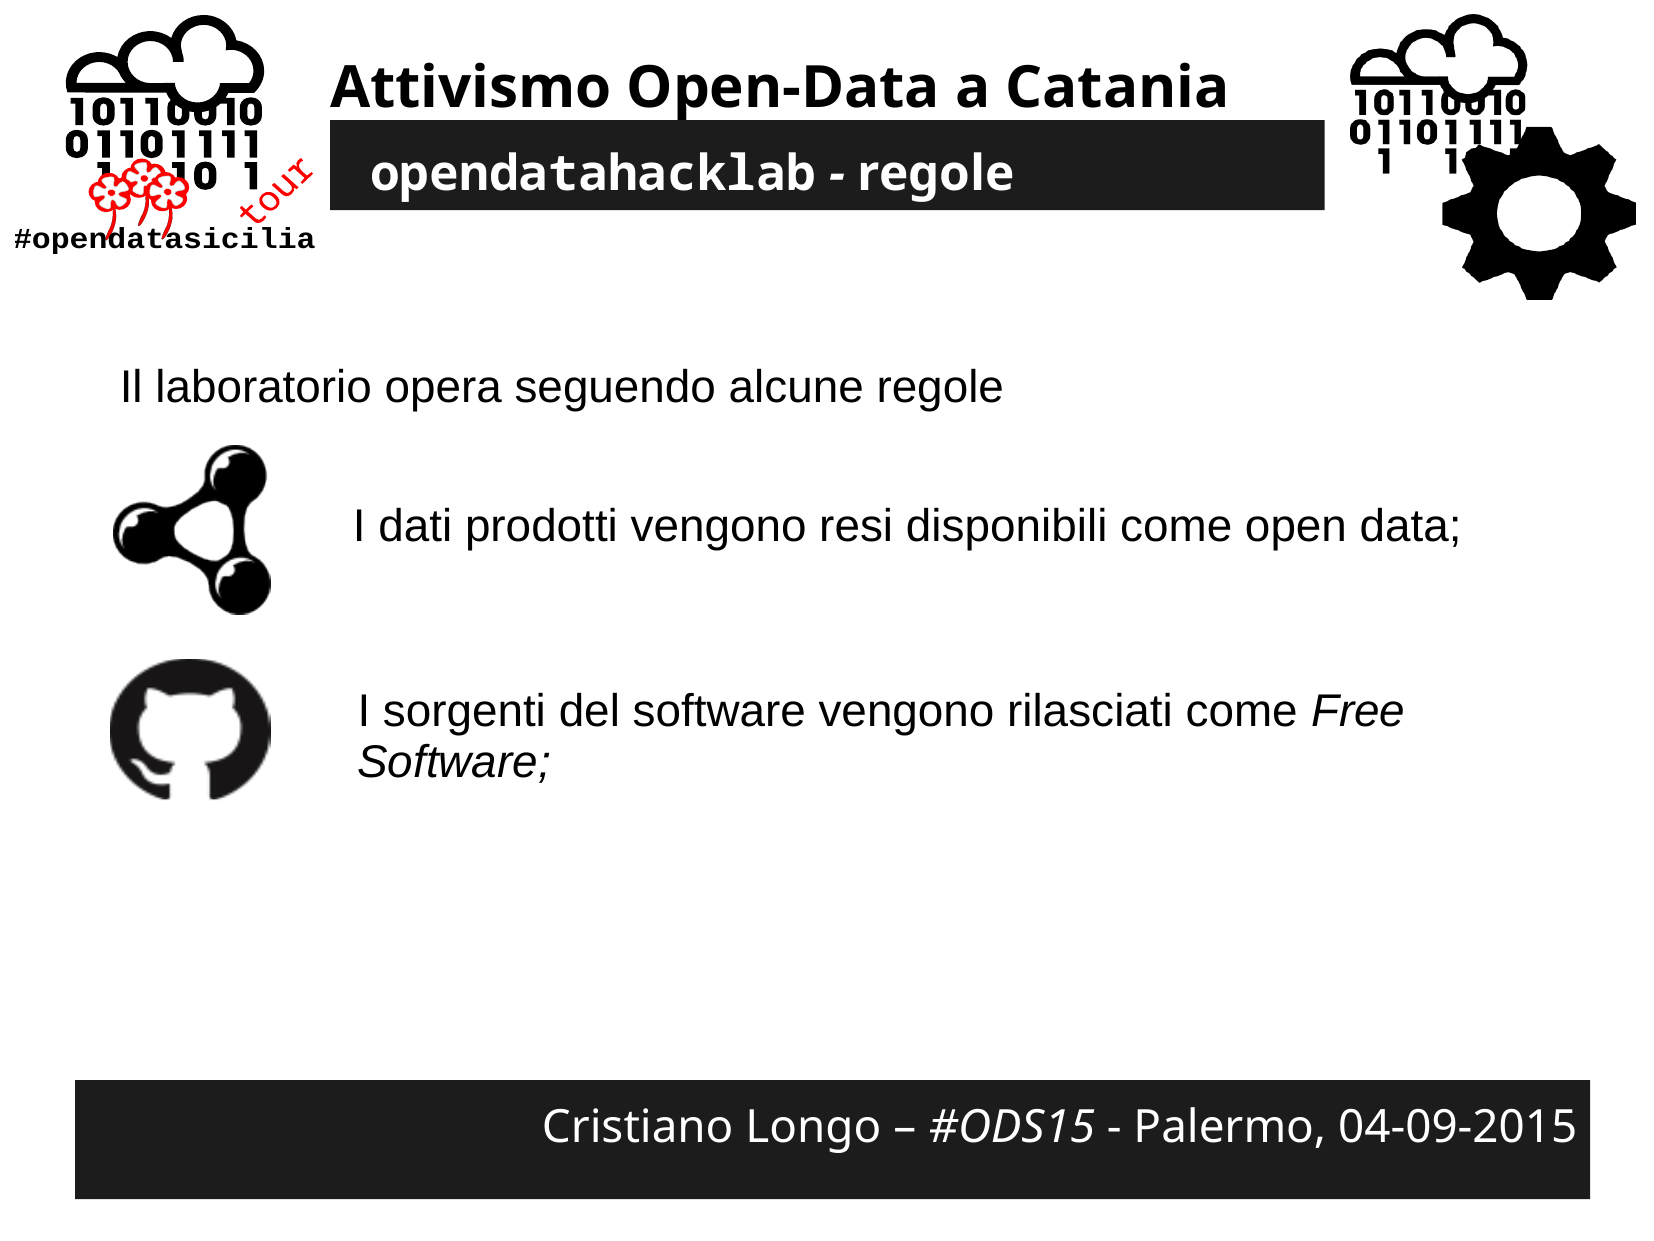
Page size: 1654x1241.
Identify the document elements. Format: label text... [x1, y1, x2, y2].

text_box Il laboratorio opera seguendo alcune regole [105, 353, 1591, 421]
text_box I sorgenti del software vengono rilasciati come Free Software; [342, 677, 1588, 795]
text_box I dati prodotti vengono resi disponibili come open data; [338, 492, 1554, 559]
list Attivismo Open-Data a Catania [330, 45, 1321, 120]
list Cristiano Longo – #ODS15 - Palermo, 04-09-2015 [75, 1080, 1591, 1200]
list opendatahacklab - regole [330, 120, 1325, 211]
picture [113, 445, 271, 616]
picture [110, 659, 271, 805]
picture [15, 15, 316, 256]
picture [1350, 14, 1636, 301]
